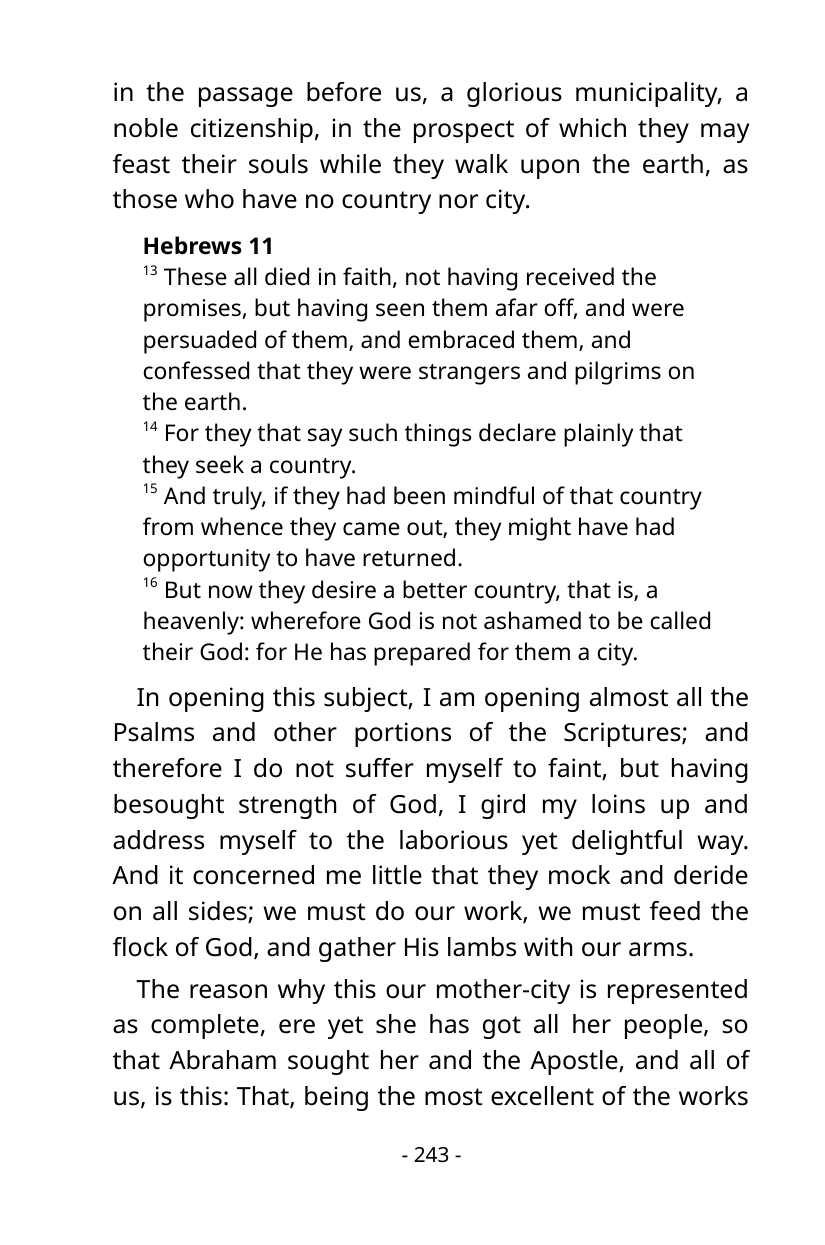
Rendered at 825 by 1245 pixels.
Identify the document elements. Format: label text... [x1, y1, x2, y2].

text 13 These all died in faith, not having received the promises, but having seen them afar off, and were persuaded of them, and embraced them, and confessed that they were strangers and pilgrims on the earth. [142, 261, 720, 417]
text Hebrews 11 [142, 230, 750, 261]
text 15 And truly, if they had been mindful of that country from whence they came out, they might have had opportunity to have returned. [142, 480, 720, 574]
text in the passage before us, a glorious municipality, a noble citizenship, in the prospect of which they may feast their souls while they walk upon the earth, as those who have no country nor city. [112, 75, 750, 216]
text 14 For they that say such things declare plainly that they seek a country. [142, 417, 720, 480]
text In opening this subject, I am opening almost all the Psalms and other portions of the Scriptures; and therefore I do not suffer myself to faint, but having besought strength of God, I gird my loins up and address myself to the laborious yet delightful way. And it concerned me little that they mock and deride on all sides; we must do our work, we must feed the flock of God, and gather His lambs with our arms. [112, 679, 750, 963]
text The reason why this our mother-city is represented as complete, ere yet she has got all her people, so that Abraham sought her and the Apostle, and all of us, is this: That, being the most excellent of the works [112, 971, 750, 1112]
text 16 But now they desire a better country, that is, a heavenly: wherefore God is not ashamed to be called their God: for He has prepared for them a city. [142, 574, 720, 667]
